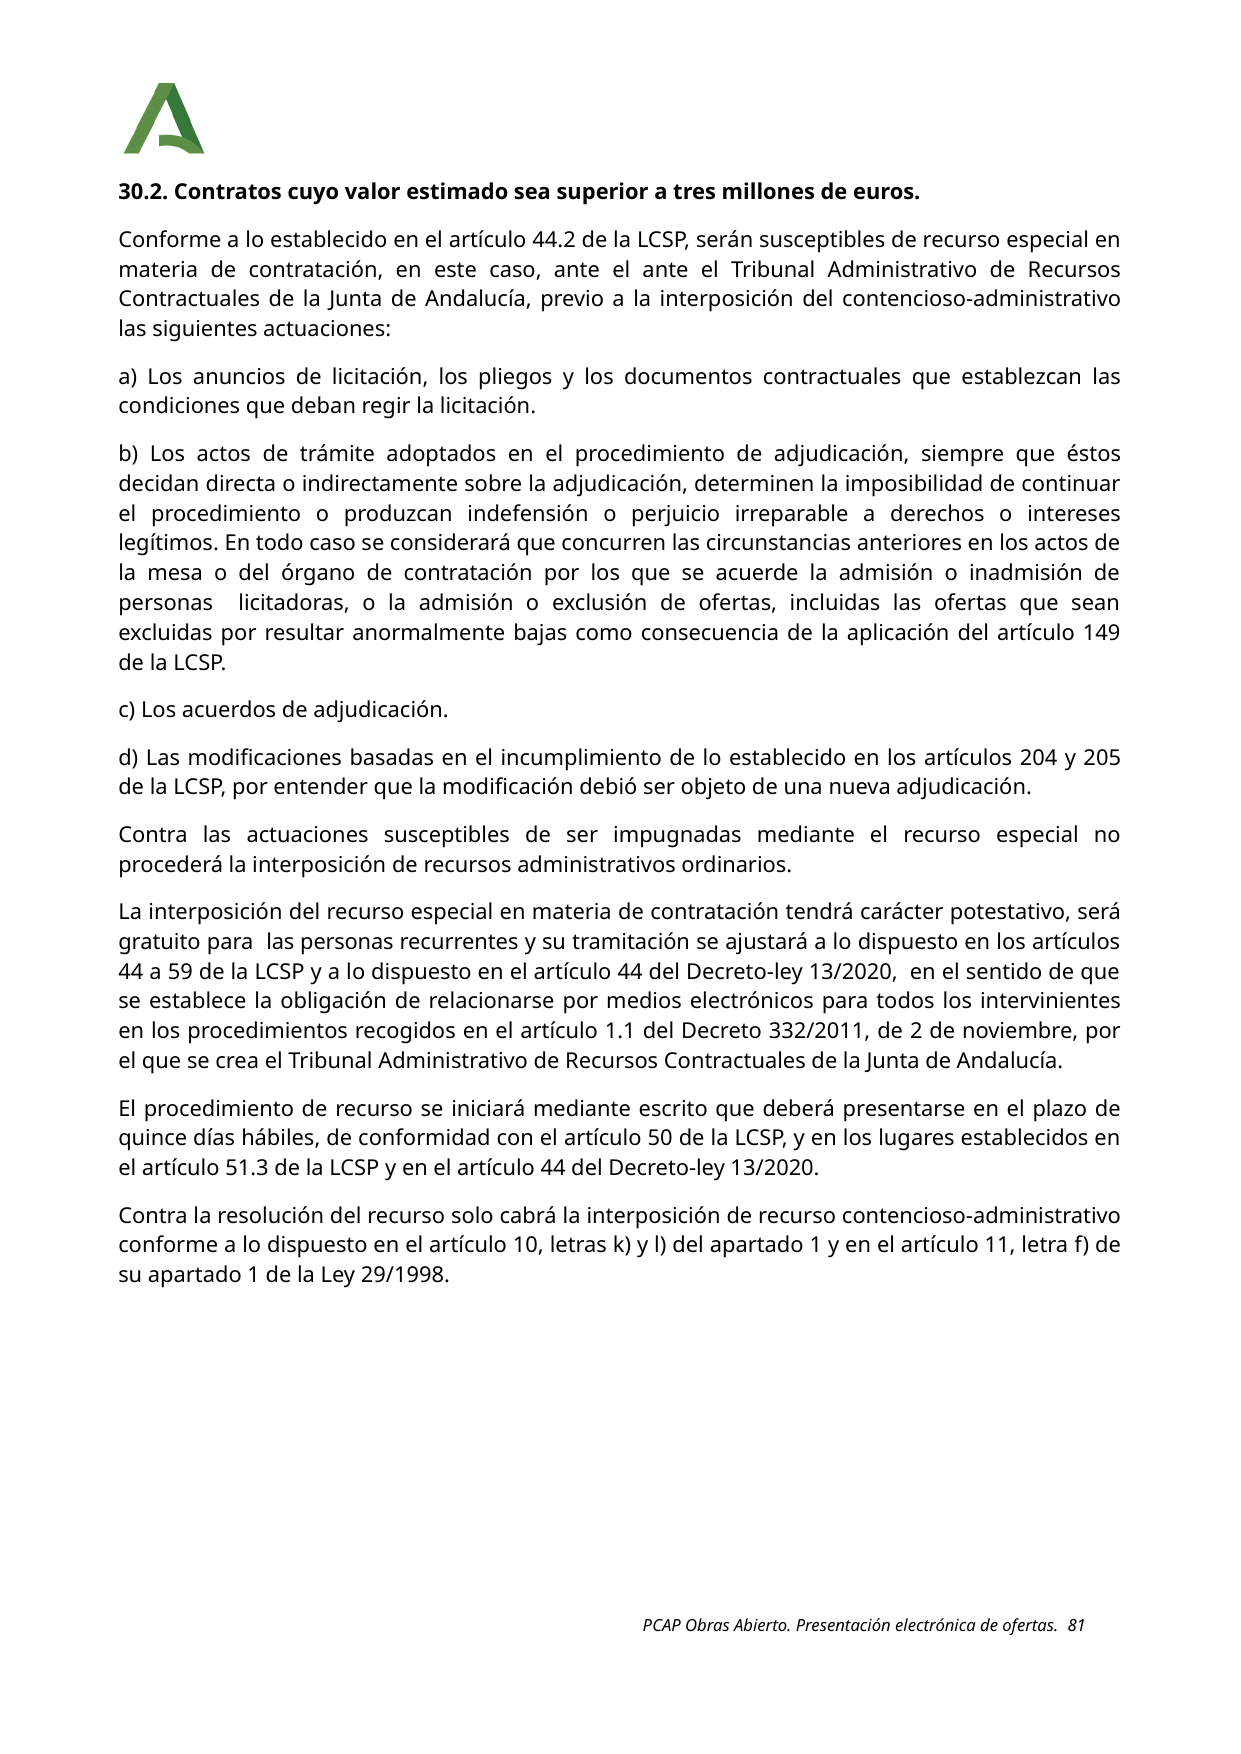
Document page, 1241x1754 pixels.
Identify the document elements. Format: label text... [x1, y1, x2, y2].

subtitle 30.2. Contratos cuyo valor estimado sea superior a tres millones de euros. [118, 176, 1122, 206]
text Conforme a lo establecido en el artículo 44.2 de la LCSP, serán susceptibles de recurso especial en materia de contratación, en este caso, ante el ante el Tribunal Administrativo de Recursos Contractuales de la Junta de Andalucía, previo a la interposición del contencioso-administrativo las siguientes actuaciones: [118, 224, 1122, 343]
text El procedimiento de recurso se iniciará mediante escrito que deberá presentarse en el plazo de quince días hábiles, de conformidad con el artículo 50 de la LCSP, y en los lugares establecidos en el artículo 51.3 de la LCSP y en el artículo 44 del Decreto-ley 13/2020. [118, 1093, 1122, 1182]
text b) Los actos de trámite adoptados en el procedimiento de adjudicación, siempre que éstos decidan directa o indirectamente sobre la adjudicación, determinen la imposibilidad de continuar el procedimiento o produzcan indefensión o perjuicio irreparable a derechos o intereses legítimos. En todo caso se considerará que concurren las circunstancias anteriores en los actos de la mesa o del órgano de contratación por los que se acuerde la admisión o inadmisión de personas licitadoras, o la admisión o exclusión de ofertas, incluidas las ofertas que sean excluidas por resultar anormalmente bajas como consecuencia de la aplicación del artículo 149 de la LCSP. [118, 438, 1122, 676]
text d) Las modificaciones basadas en el incumplimiento de lo establecido en los artículos 204 y 205 de la LCSP, por entender que la modificación debió ser objeto de una nueva adjudicación. [118, 742, 1122, 801]
text c) Los acuerdos de adjudicación. [118, 694, 1122, 724]
picture [119, 78, 209, 158]
text a) Los anuncios de licitación, los pliegos y los documentos contractuales que establezcan las condiciones que deban regir la licitación. [118, 361, 1122, 420]
text Contra la resolución del recurso solo cabrá la interposición de recurso contencioso-administrativo conforme a lo dispuesto en el artículo 10, letras k) y l) del apartado 1 y en el artículo 11, letra f) de su apartado 1 de la Ley 29/1998. [118, 1200, 1122, 1289]
text La interposición del recurso especial en materia de contratación tendrá carácter potestativo, será gratuito para las personas recurrentes y su tramitación se ajustará a lo dispuesto en los artículos 44 a 59 de la LCSP y a lo dispuesto en el artículo 44 del Decreto-ley 13/2020, en el sentido de que se establece la obligación de relacionarse por medios electrónicos para todos los intervinientes en los procedimientos recogidos en el artículo 1.1 del Decreto 332/2011, de 2 de noviembre, por el que se crea el Tribunal Administrativo de Recursos Contractuales de la Junta de Andalucía. [118, 896, 1122, 1075]
text Contra las actuaciones susceptibles de ser impugnadas mediante el recurso especial no procederá la interposición de recursos administrativos ordinarios. [118, 819, 1122, 878]
